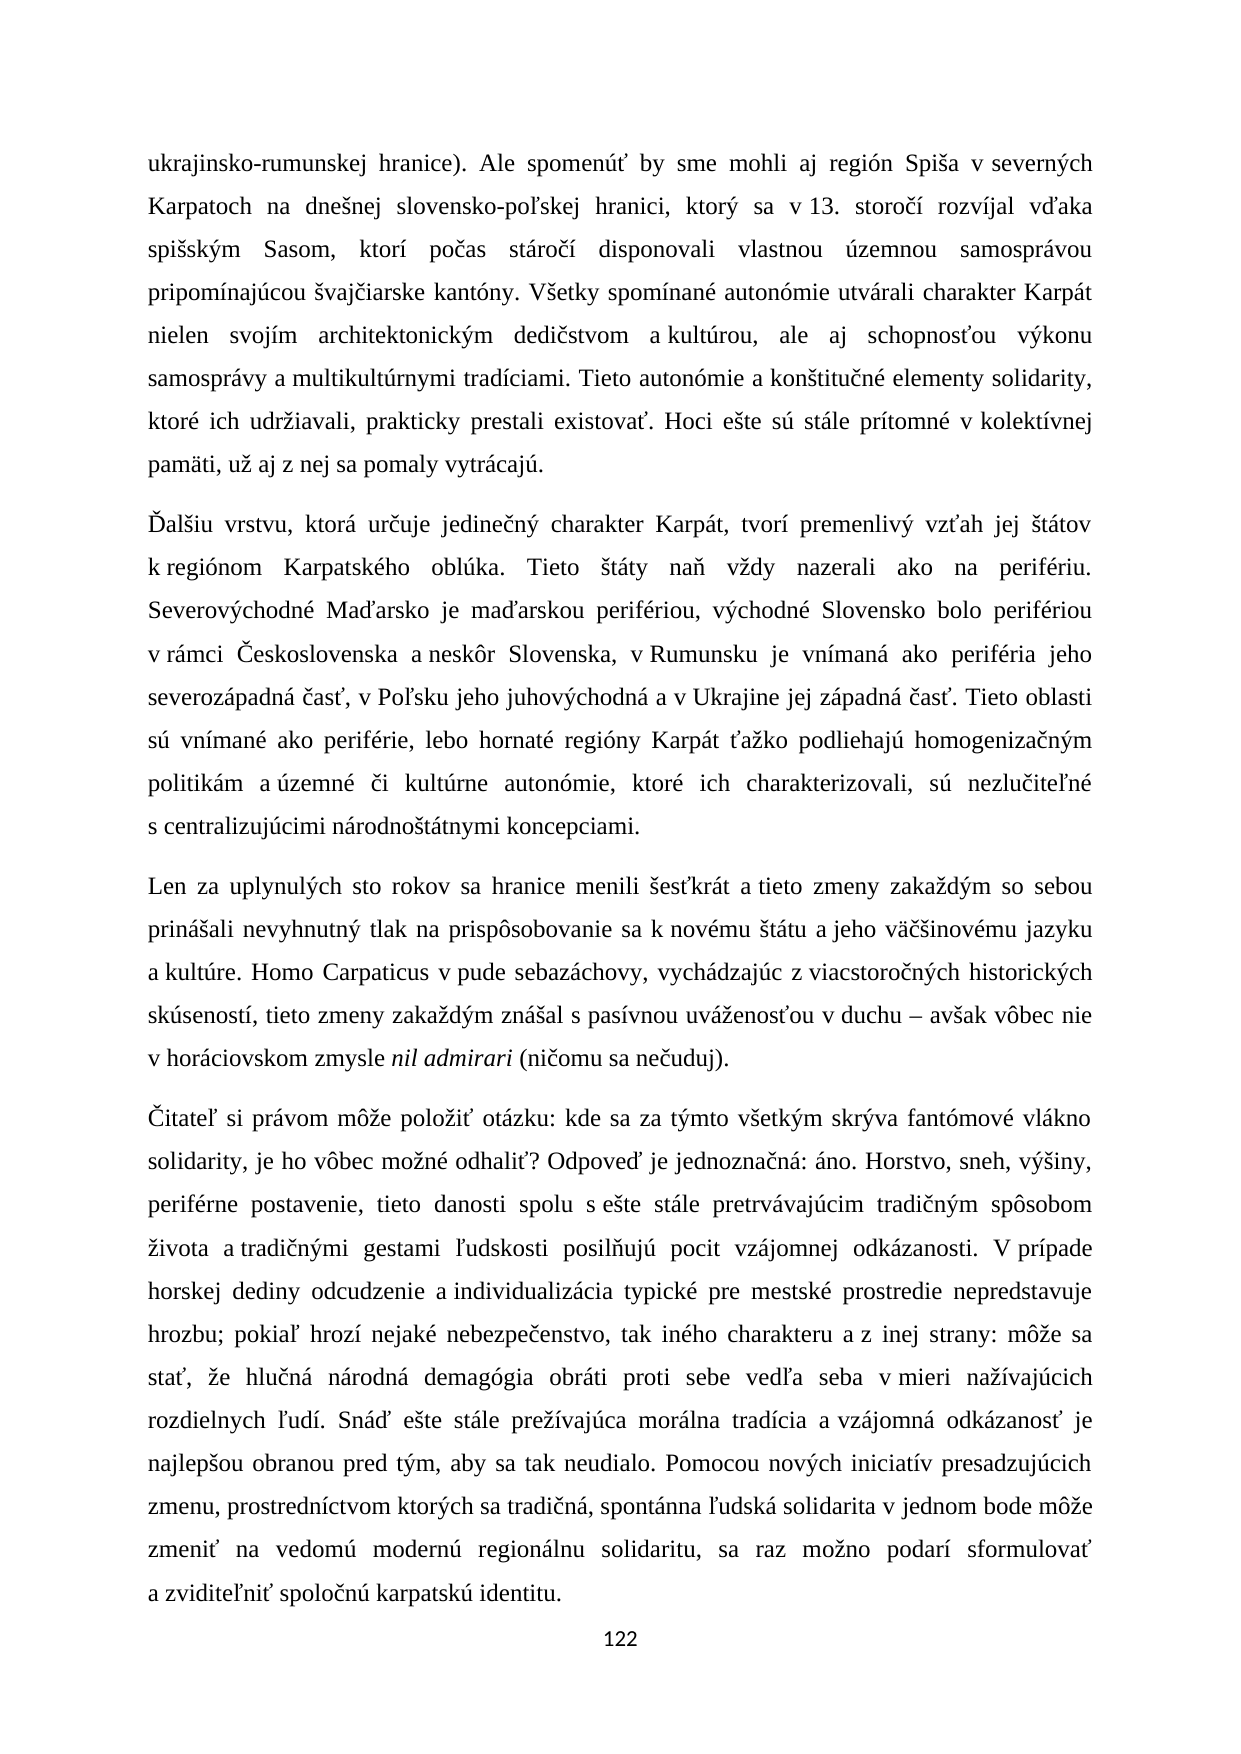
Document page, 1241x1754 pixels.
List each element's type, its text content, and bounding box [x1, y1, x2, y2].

text Ďalšiu vrstvu, ktorá určuje jedinečný charakter Karpát, tvorí premenlivý vzťah jej štátov k regiónom Karpatského oblúka. Tieto štáty naň vždy nazerali ako na perifériu. Severovýchodné Maďarsko je maďarskou perifériou, východné Slovensko bolo perifériou v rámci Československa a neskôr Slovenska, v Rumunsku je vnímaná ako periféria jeho severozápadná časť, v Poľsku jeho juhovýchodná a v Ukrajine jej západná časť. Tieto oblasti sú vnímané ako periférie, lebo hornaté regióny Karpát ťažko podliehajú homogenizačným politikám a územné či kultúrne autonómie, ktoré ich charakterizovali, sú nezlučiteľné s centralizujúcimi národnoštátnymi koncepciami. [148, 509, 1093, 840]
text ukrajinsko-rumunskej hranice). Ale spomenúť by sme mohli aj región Spiša v severných Karpatoch na dnešnej slovensko-poľskej hranici, ktorý sa v 13. storočí rozvíjal vďaka spišským Sasom, ktorí počas stáročí disponovali vlastnou územnou samosprávou pripomínajúcou švajčiarske kantóny. Všetky spomínané autonómie utvárali charakter Karpát nielen svojím architektonickým dedičstvom a kultúrou, ale aj schopnosťou výkonu samosprávy a multikultúrnymi tradíciami. Tieto autonómie a konštitučné elementy solidarity, ktoré ich udržiavali, prakticky prestali existovať. Hoci ešte sú stále prítomné v kolektívnej pamäti, už aj z nej sa pomaly vytrácajú. [148, 148, 1093, 478]
text Čitateľ si právom môže položiť otázku: kde sa za týmto všetkým skrýva fantómové vlákno solidarity, je ho vôbec možné odhaliť? Odpoveď je jednoznačná: áno. Horstvo, sneh, výšiny, periférne postavenie, tieto danosti spolu s ešte stále pretrvávajúcim tradičným spôsobom života a tradičnými gestami ľudskosti posilňujú pocit vzájomnej odkázanosti. V prípade horskej dediny odcudzenie a individualizácia typické pre mestské prostredie nepredstavuje hrozbu; pokiaľ hrozí nejaké nebezpečenstvo, tak iného charakteru a z inej strany: môže sa stať, že hlučná národná demagógia obráti proti sebe vedľa seba v mieri nažívajúcich rozdielnych ľudí. Snáď ešte stále prežívajúca morálna tradícia a vzájomná odkázanosť je najlepšou obranou pred tým, aby sa tak neudialo. Pomocou nových iniciatív presadzujúcich zmenu, prostredníctvom ktorých sa tradičná, spontánna ľudská solidarita v jednom bode môže zmeniť na vedomú modernú regionálnu solidaritu, sa raz možno podarí sformulovať a zviditeľniť spoločnú karpatskú identitu. [148, 1103, 1093, 1606]
text Len za uplynulých sto rokov sa hranice menili šesťkrát a tieto zmeny zakaždým so sebou prinášali nevyhnutný tlak na prispôsobovanie sa k novému štátu a jeho väčšinovému jazyku a kultúre. Homo Carpaticus v pude sebazáchovy, vychádzajúc z viacstoročných historických skúseností, tieto zmeny zakaždým znášal s pasívnou uváženosťou v duchu – avšak vôbec nie v horáciovskom zmysle nil admirari (ničomu sa nečuduj). [148, 871, 1093, 1072]
